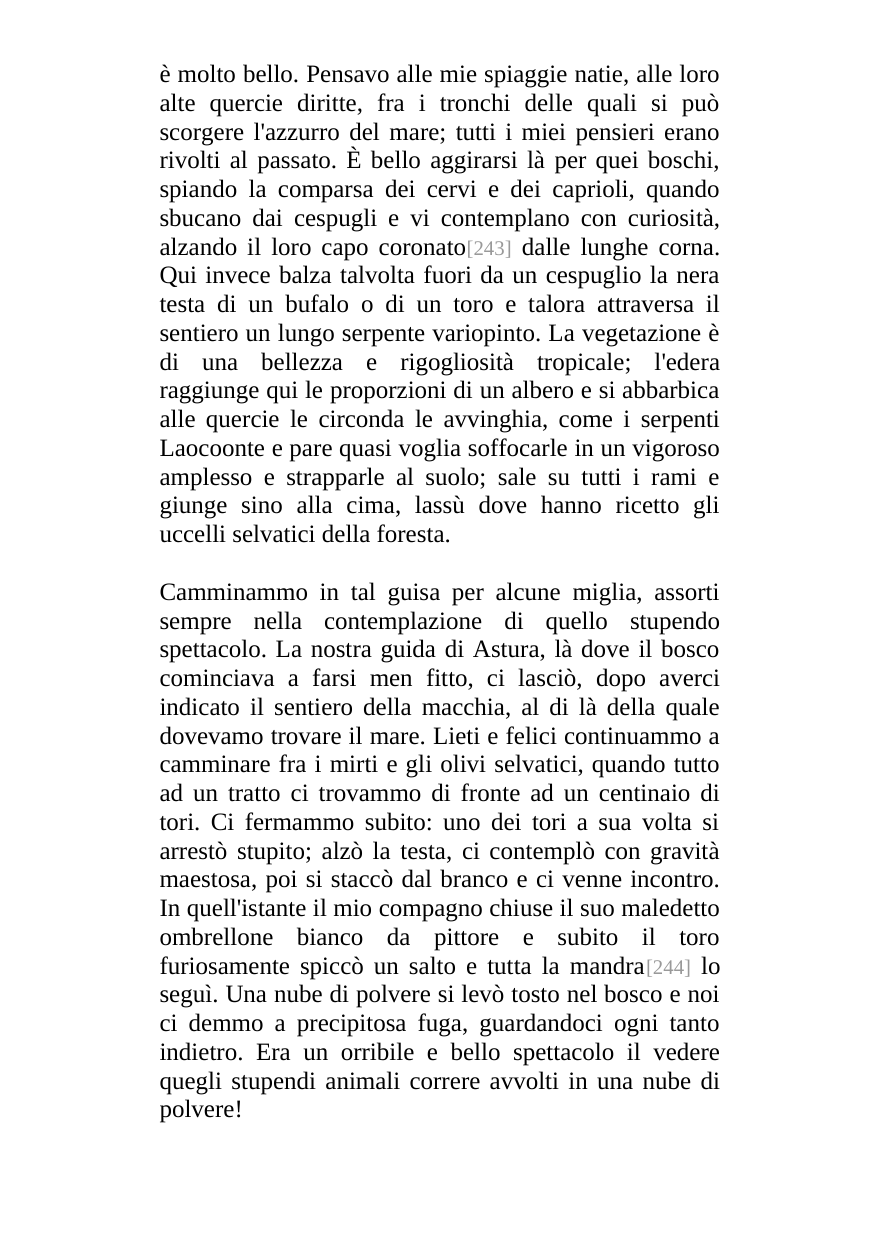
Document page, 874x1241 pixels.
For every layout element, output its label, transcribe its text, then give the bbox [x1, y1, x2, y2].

text è molto bello. Pensavo alle mie spiaggie natie, alle loro alte quercie diritte, fra i tronchi delle quali si può scorgere l'azzurro del mare; tutti i miei pensieri erano rivolti al passato. È bello aggirarsi là per quei boschi, spiando la comparsa dei cervi e dei caprioli, quando sbucano dai cespugli e vi contemplano con curiosità, alzando il loro capo coronato[243] dalle lunghe corna. Qui invece balza talvolta fuori da un cespuglio la nera testa di un bufalo o di un toro e talora attraversa il sentiero un lungo serpente variopinto. La vegetazione è di una bellezza e rigogliosità tropicale; l'edera raggiunge qui le proporzioni di un albero e si abbarbica alle quercie le circonda le avvinghia, come i serpenti Laocoonte e pare quasi voglia soffocarle in un vigoroso amplesso e strapparle al suolo; sale su tutti i rami e giunge sino alla cima, lassù dove hanno ricetto gli uccelli selvatici della foresta. [159, 59, 720, 548]
text Camminammo in tal guisa per alcune miglia, assorti sempre nella contemplazione di quello stupendo spettacolo. La nostra guida di Astura, là dove il bosco cominciava a farsi men fitto, ci lasciò, dopo averci indicato il sentiero della macchia, al di là della quale dovevamo trovare il mare. Lieti e felici continuammo a camminare fra i mirti e gli olivi selvatici, quando tutto ad un tratto ci trovammo di fronte ad un centinaio di tori. Ci fermammo subito: uno dei tori a sua volta si arrestò stupito; alzò la testa, ci contemplò con gravità maestosa, poi si staccò dal branco e ci venne incontro. In quell'istante il mio compagno chiuse il suo maledetto ombrellone bianco da pittore e subito il toro furiosamente spiccò un salto e tutta la mandra[244] lo seguì. Una nube di polvere si levò tosto nel bosco e noi ci demmo a precipitosa fuga, guardandoci ogni tanto indietro. Era un orribile e bello spettacolo il vedere quegli stupendi animali correre avvolti in una nube di polvere! [159, 577, 720, 1123]
